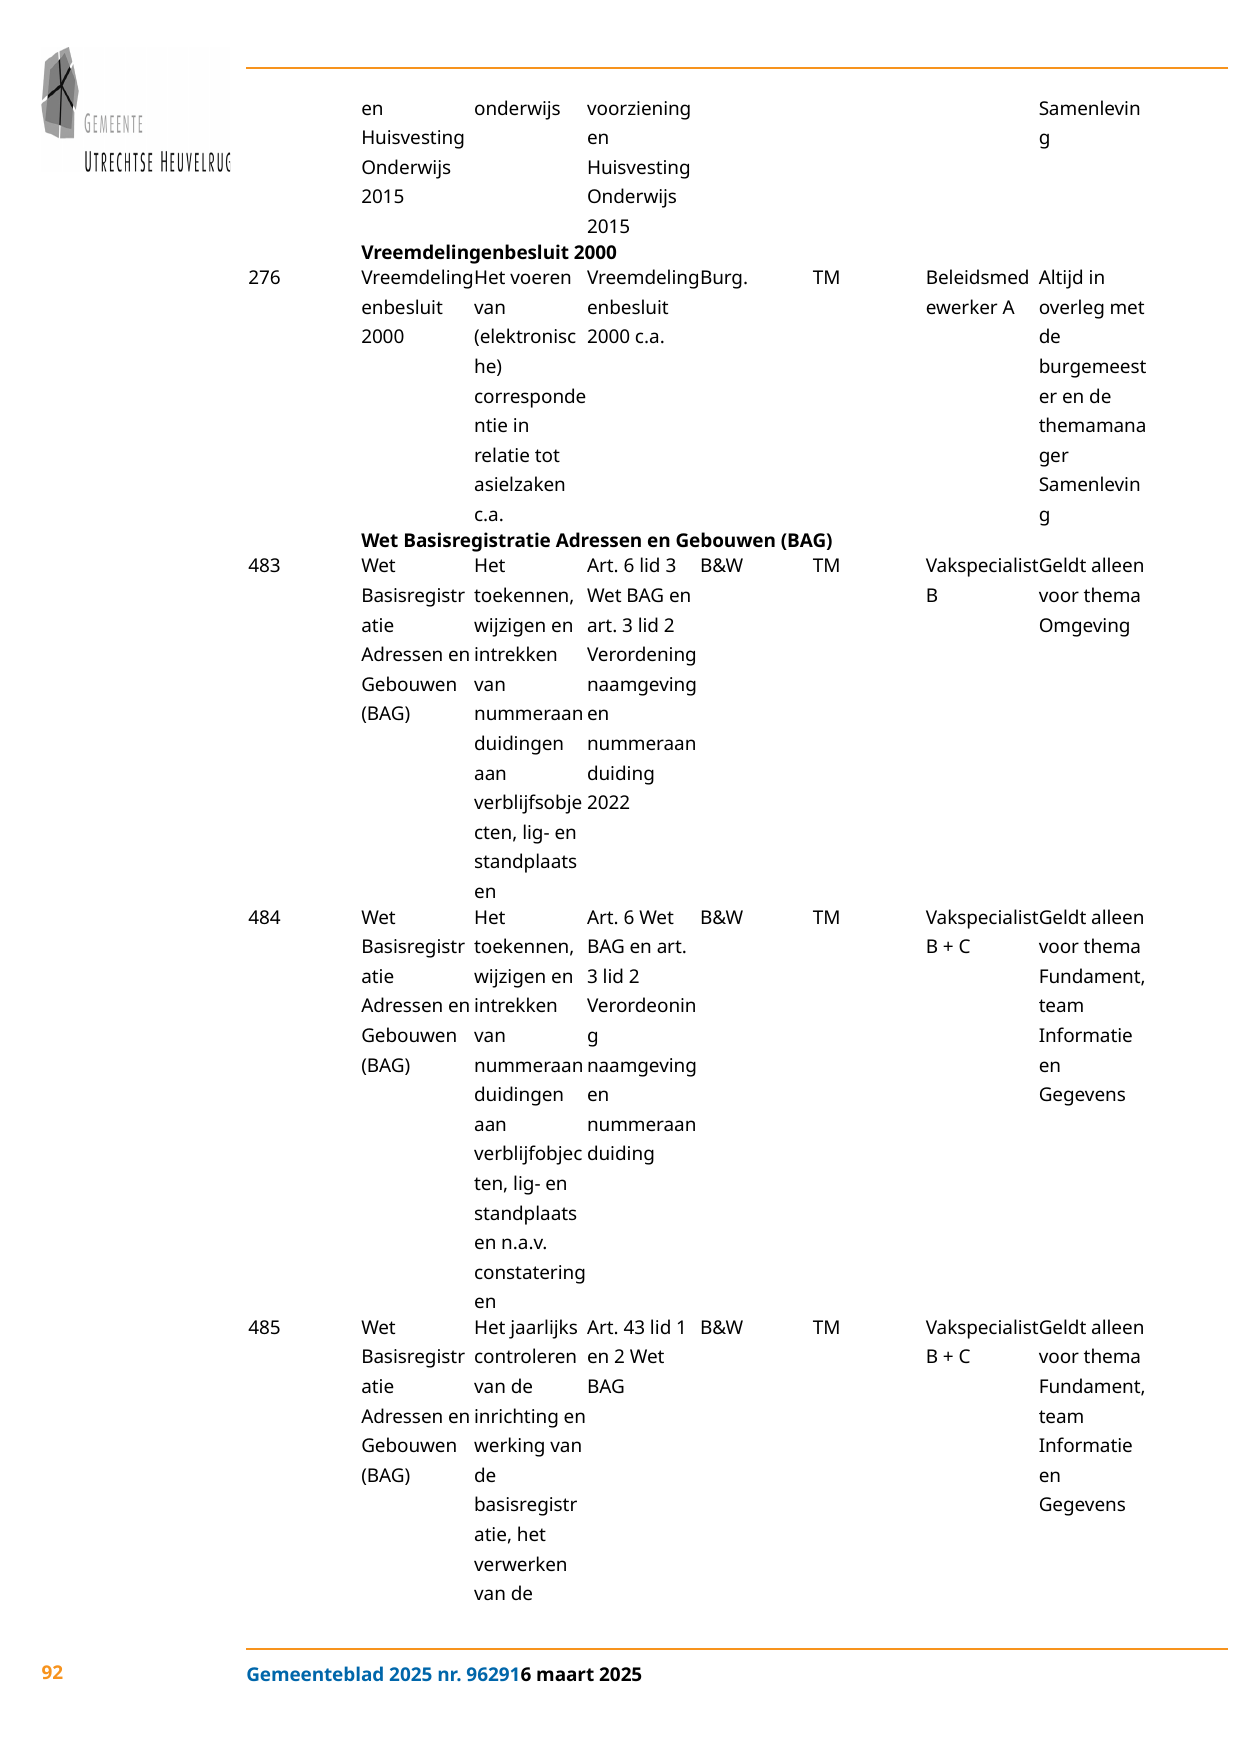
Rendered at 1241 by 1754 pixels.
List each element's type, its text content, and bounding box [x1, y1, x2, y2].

table_cell Vreemdelingenbesluit 2000 [361, 239, 1152, 264]
table_cell Burg. [700, 265, 813, 527]
table_cell Vreemdelingenbesluit 2000 c.a. [587, 265, 700, 527]
table_cell Samenleving [1039, 95, 1152, 239]
table_cell TM [813, 265, 926, 527]
table_cell B&W [700, 904, 813, 1314]
table_cell [700, 95, 813, 239]
table_cell B&W [700, 1314, 813, 1606]
table_cell Vreemdelingenbesluit 2000 [361, 265, 474, 527]
table_cell Art. 6 lid 3 Wet BAG en art. 3 lid 2 Verordening naamgeving en nummeraanduiding 2022 [587, 553, 700, 904]
table_cell Wet Basisregistratie Adressen en Gebouwen (BAG) [361, 1314, 474, 1606]
table_cell [926, 95, 1038, 239]
table_cell Wet Basisregistratie Adressen en Gebouwen (BAG) [361, 553, 474, 904]
table_cell 483 [248, 553, 361, 904]
picture [41, 47, 231, 172]
table_cell Het toekennen, wijzigen en intrekken van nummeraanduidingen aan verblijfsobjecten, lig- en standplaatsen [474, 553, 587, 904]
table_cell Altijd in overleg met de burgemeester en de themamanager Samenleving [1039, 265, 1152, 527]
table_cell Geldt alleen voor thema Fundament, team Informatie en Gegevens [1039, 904, 1152, 1314]
table_cell [248, 95, 361, 239]
table_cell 484 [248, 904, 361, 1314]
table_cell Het toekennen, wijzigen en intrekken van nummeraanduidingen aan verblijfobjecten, lig- en standplaatsen n.a.v. constateringen [474, 904, 587, 1314]
table_cell TM [813, 553, 926, 904]
table_cell onderwijs [474, 95, 587, 239]
table_cell voorzieningen Huisvesting Onderwijs 2015 [587, 95, 700, 239]
table_cell [248, 527, 361, 553]
table_cell B&W [700, 553, 813, 904]
table_cell 485 [248, 1314, 361, 1606]
table_cell en Huisvesting Onderwijs 2015 [361, 95, 474, 239]
table_cell Het voeren van (elektronische) correspondentie in relatie tot asielzaken c.a. [474, 265, 587, 527]
table_cell Geldt alleen voor thema Fundament, team Informatie en Gegevens [1039, 1314, 1152, 1606]
table_cell Vakspecialist B + C [926, 1314, 1038, 1606]
table_cell Beleidsmedewerker A [926, 265, 1038, 527]
table_cell Wet Basisregistratie Adressen en Gebouwen (BAG) [361, 904, 474, 1314]
table_cell Art. 43 lid 1 en 2 Wet BAG [587, 1314, 700, 1606]
table_cell 276 [248, 265, 361, 527]
table_cell TM [813, 1314, 926, 1606]
table_cell Art. 6 Wet BAG en art. 3 lid 2 Verordeoning naamgeving en nummeraanduiding [587, 904, 700, 1314]
table_cell Wet Basisregistratie Adressen en Gebouwen (BAG) [361, 527, 1152, 553]
table_cell Geldt alleen voor thema Omgeving [1039, 553, 1152, 904]
table_cell [248, 239, 361, 264]
table_cell TM [813, 904, 926, 1314]
table_cell Vakspecialist B + C [926, 904, 1038, 1314]
table_cell [813, 95, 926, 239]
table_cell Vakspecialist B [926, 553, 1038, 904]
table_cell Het jaarlijks controleren van de inrichting en werking van de basisregistratie, het verwerken van de [474, 1314, 587, 1606]
